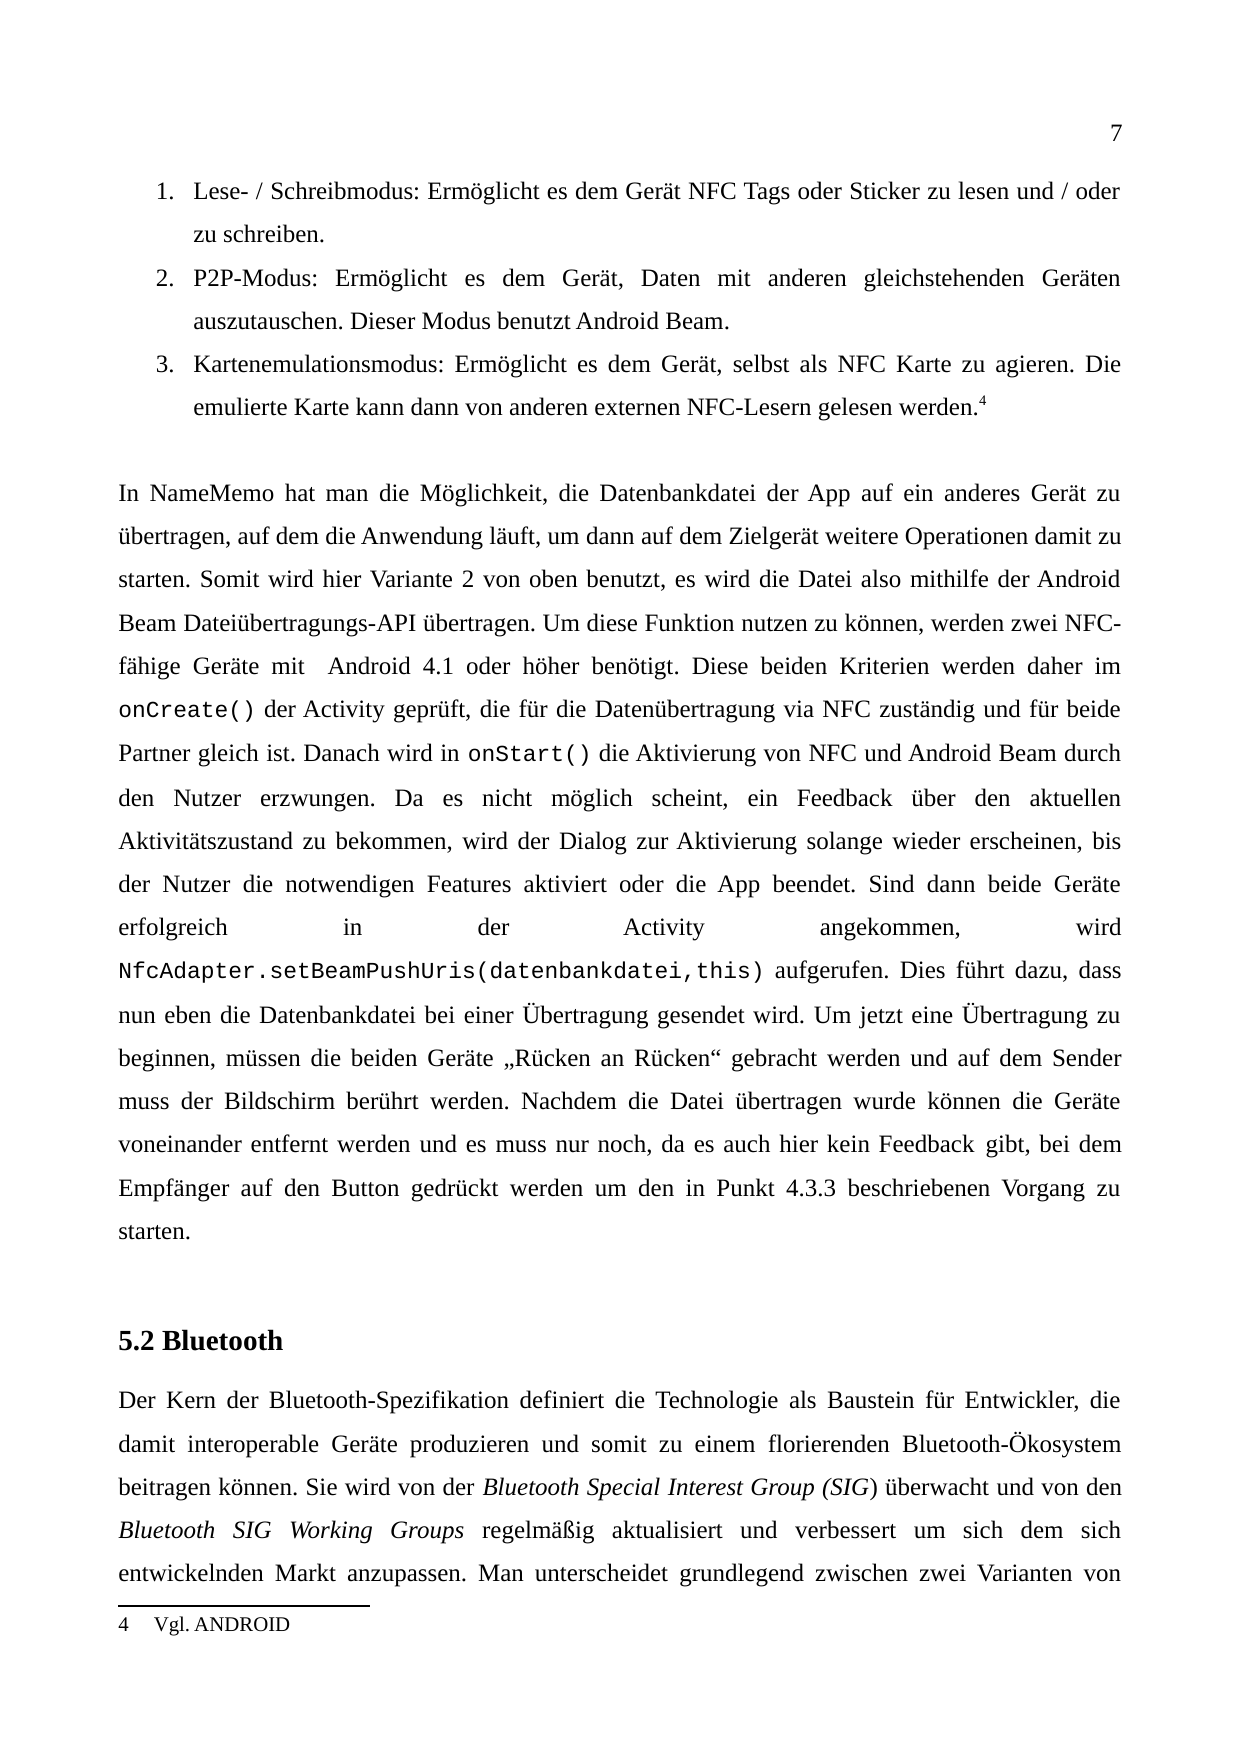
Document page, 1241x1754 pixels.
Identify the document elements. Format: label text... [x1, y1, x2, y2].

text In NameMemo hat man die Möglichkeit, die Datenbankdatei der App auf ein anderes Gerät zu übertragen, auf dem die Anwendung läuft, um dann auf dem Zielgerät weitere Operationen damit zu starten. Somit wird hier Variante 2 von oben benutzt, es wird die Datei also mithilfe der Android Beam Dateiübertragungs-API übertragen. Um diese Funktion nutzen zu können, werden zwei NFC-fähige Geräte mit Android 4.1 oder höher benötigt. Diese beiden Kriterien werden daher im onCreate() der Activity geprüft, die für die Datenübertragung via NFC zuständig und für beide Partner gleich ist. Danach wird in onStart() die Aktivierung von NFC und Android Beam durch den Nutzer erzwungen. Da es nicht möglich scheint, ein Feedback über den aktuellen Aktivitätszustand zu bekommen, wird der Dialog zur Aktivierung solange wieder erscheinen, bis der Nutzer die notwendigen Features aktiviert oder die App beendet. Sind dann beide Geräte erfolgreich in der Activity angekommen, wird NfcAdapter.setBeamPushUris(datenbankdatei,this) aufgerufen. Dies führt dazu, dass nun eben die Datenbankdatei bei einer Übertragung gesendet wird. Um jetzt eine Übertragung zu beginnen, müssen die beiden Geräte „Rücken an Rücken“ gebracht werden und auf dem Sender muss der Bildschirm berührt werden. Nachdem die Datei übertragen wurde können die Geräte voneinander entfernt werden und es muss nur noch, da es auch hier kein Feedback gibt, bei dem Empfänger auf den Button gedrückt werden um den in Punkt 4.3.3 beschriebenen Vorgang zu starten. [118, 478, 1122, 1244]
list P2P-Modus: Ermöglicht es dem Gerät, Daten mit anderen gleichstehenden Geräten auszutauschen. Dieser Modus benutzt Android Beam. [156, 263, 1122, 334]
list Lese- / Schreibmodus: Ermöglicht es dem Gerät NFC Tags oder Sticker zu lesen und / oder zu schreiben. [156, 176, 1122, 248]
list Kartenemulationsmodus: Ermöglicht es dem Gerät, selbst als NFC Karte zu agieren. Die emulierte Karte kann dann von anderen externen NFC-Lesern gelesen werden. [156, 349, 1122, 421]
text Der Kern der Bluetooth-Spezifikation definiert die Technologie als Baustein für Entwickler, die damit interoperable Geräte produzieren und somit zu einem florierenden Bluetooth-Ökosystem beitragen können. Sie wird von der Bluetooth Special Interest Group (SIG) überwacht und von den Bluetooth SIG Working Groups regelmäßig aktualisiert und verbessert um sich dem sich entwickelnden Markt anzupassen. Man unterscheidet grundlegend zwischen zwei Varianten von [118, 1386, 1122, 1587]
list Vgl. ANDROID [118, 1612, 1122, 1636]
subtitle 5.2 Bluetooth [118, 1323, 1122, 1356]
